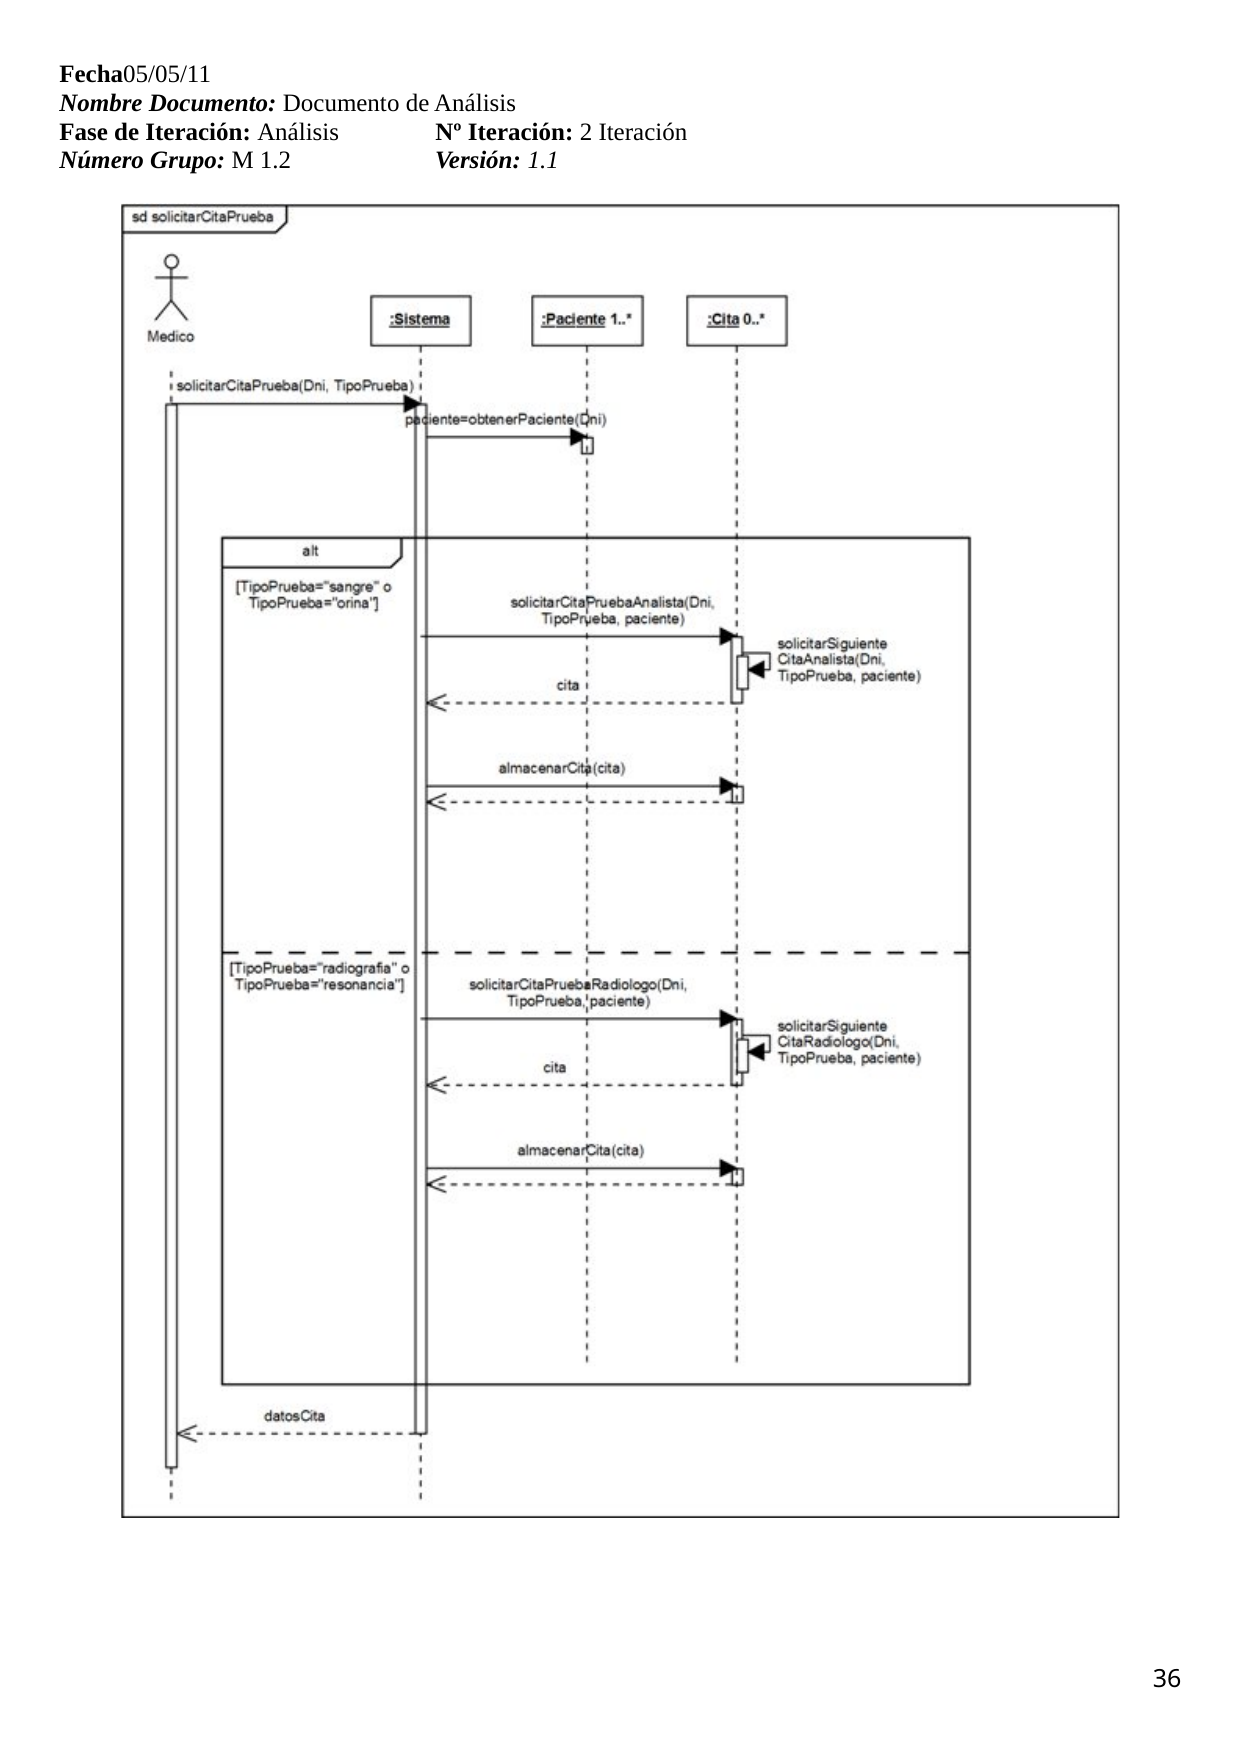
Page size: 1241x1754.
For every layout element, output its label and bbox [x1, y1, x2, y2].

picture [121, 203, 1120, 1518]
